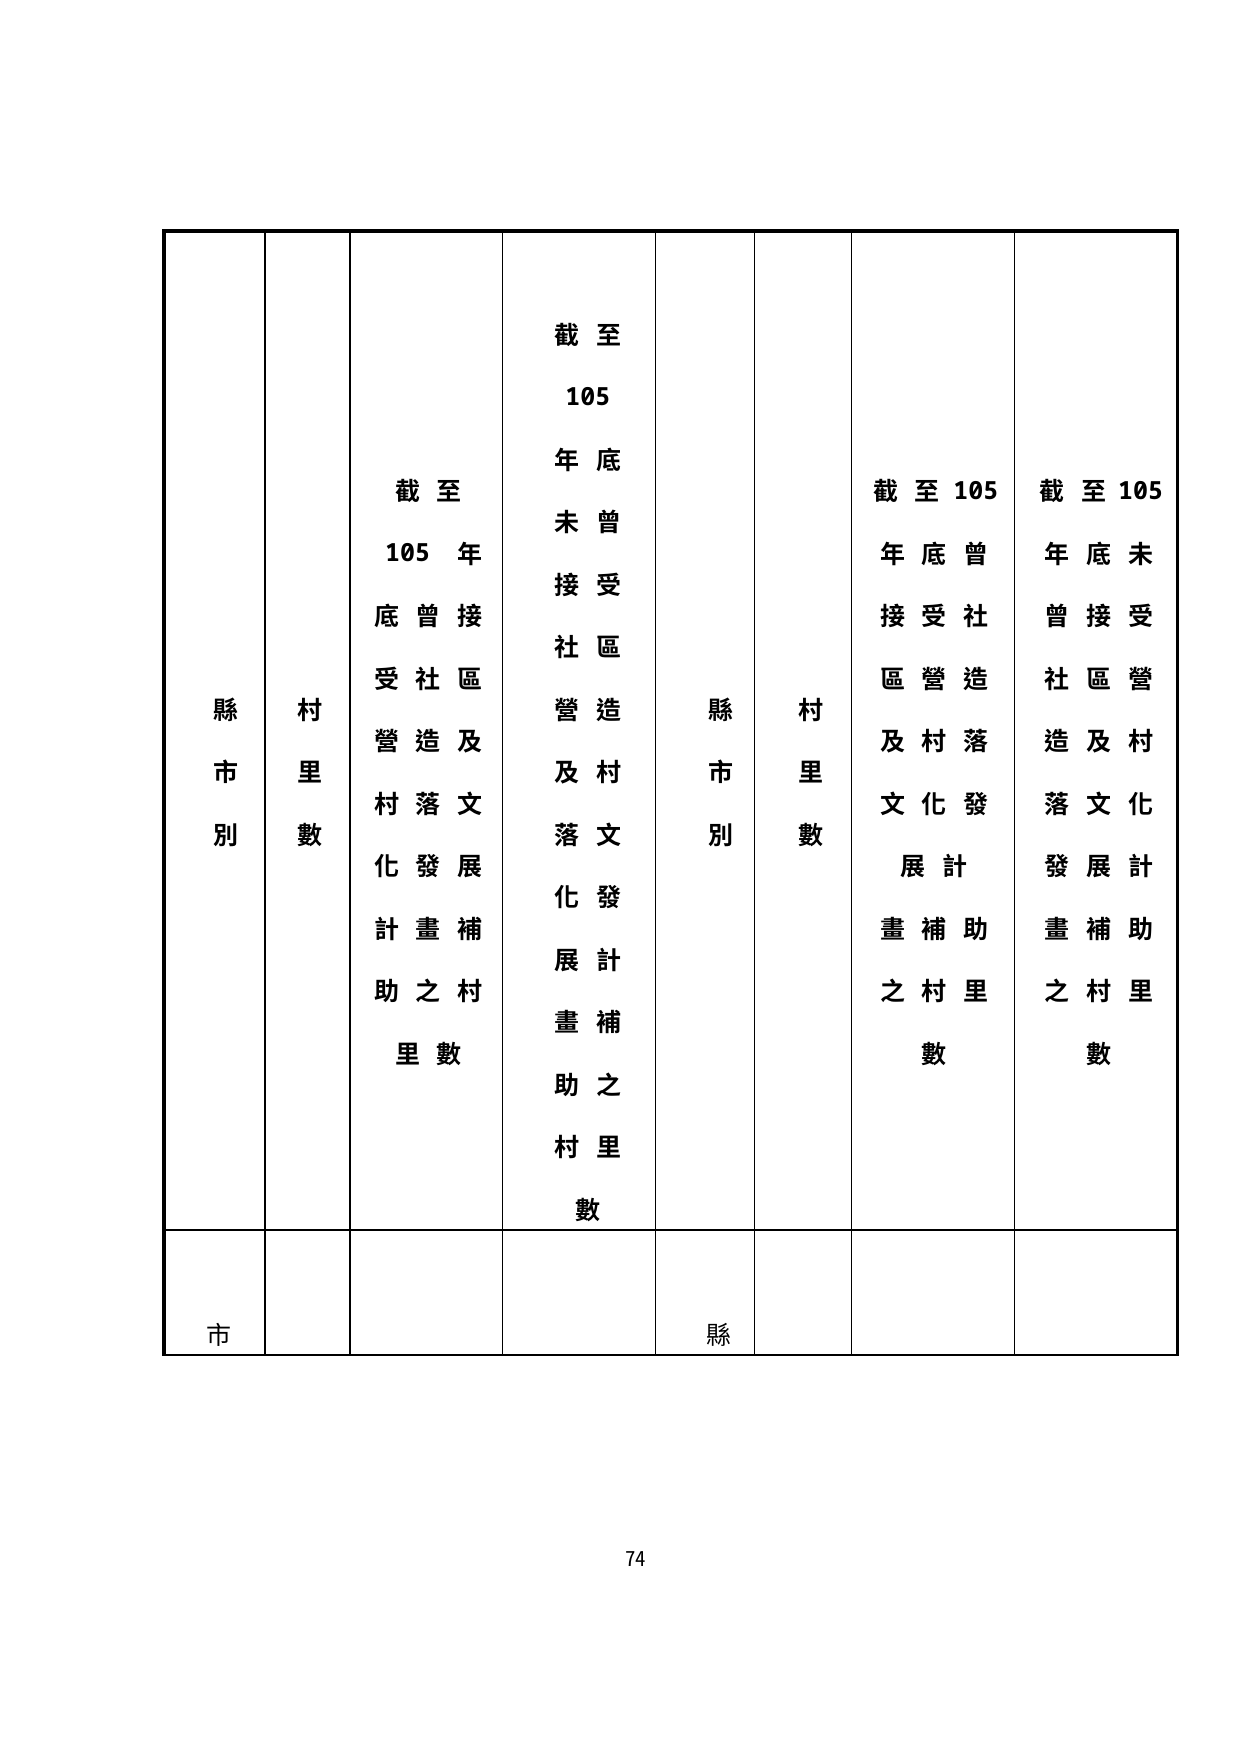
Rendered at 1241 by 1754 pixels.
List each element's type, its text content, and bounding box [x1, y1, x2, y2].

table_cell [266, 1231, 349, 1354]
table_header 截至105年底曾接受社區營造及村落文化發展計 畫補助之村里數 [852, 233, 1014, 1229]
table_cell [1015, 1231, 1176, 1354]
table_header 截至105年底未曾接受社區營造及村落文化發展計畫補助之村里數 [503, 233, 655, 1229]
table_header 縣市別 [656, 233, 754, 1229]
table_cell [503, 1231, 655, 1354]
table_cell 市 [166, 1231, 264, 1354]
table_header 截至105年底曾接受社區營造及村落文化發展計畫補助之村里數 [351, 233, 502, 1229]
table_header 截至105年底未曾接受社區營造及村落文化發展計畫補助之村里數 [1015, 233, 1176, 1229]
table_header 縣市別 [166, 233, 264, 1229]
table_cell [852, 1231, 1014, 1354]
table_header 村里數 [266, 233, 349, 1229]
table_header 村里數 [755, 233, 851, 1229]
table_cell [755, 1231, 851, 1354]
table_cell 縣 [656, 1231, 754, 1354]
table_cell [351, 1231, 502, 1354]
